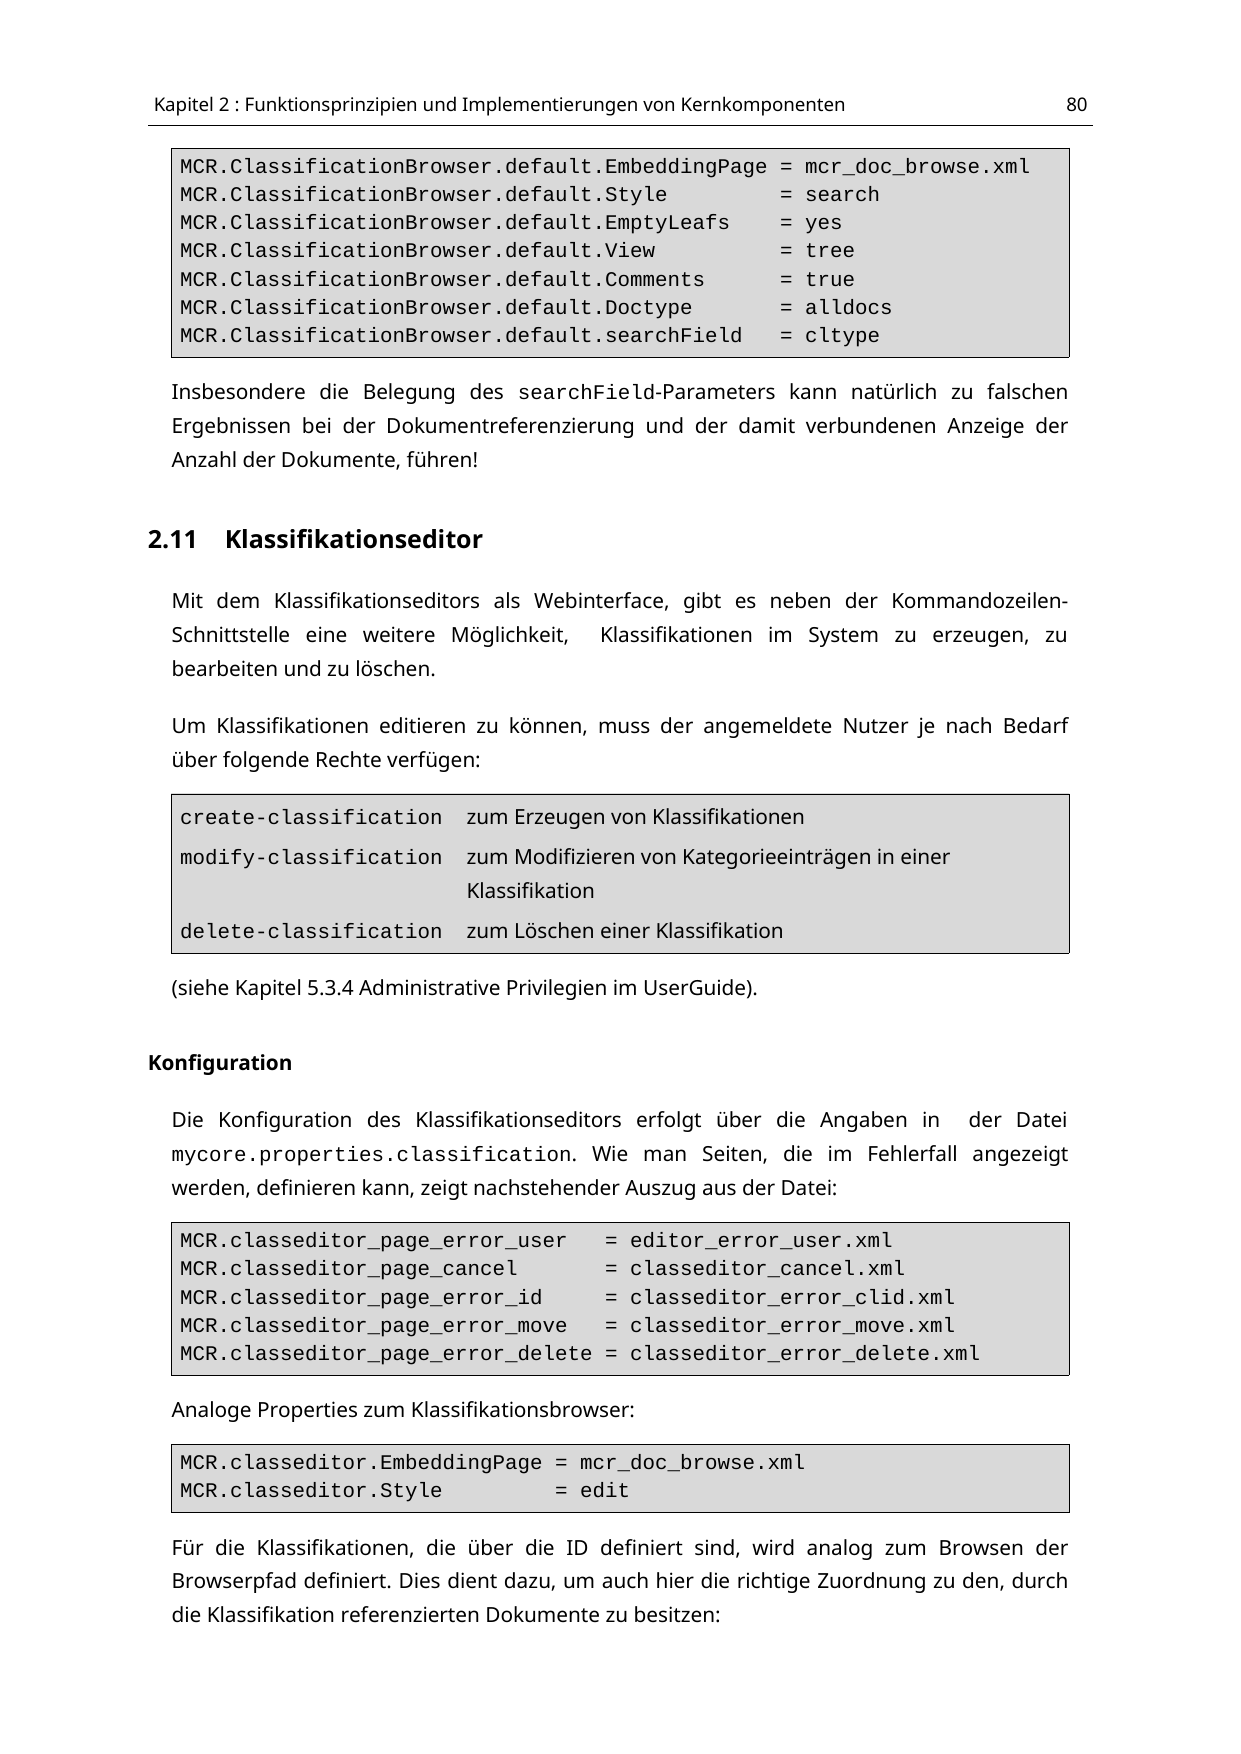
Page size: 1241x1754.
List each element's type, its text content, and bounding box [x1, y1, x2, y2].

text Mit dem Klassifikationseditors als Webinterface, gibt es neben der Kommandozeilen-Schnittstelle eine weitere Möglichkeit, Klassifikationen im System zu erzeugen, zu bearbeiten und zu löschen. [171, 586, 1069, 682]
text Die Konfiguration des Klassifikationseditors erfolgt über die Angaben in der Datei mycore.properties.classification. Wie man Seiten, die im Fehlerfall angezeigt werden, definieren kann, zeigt nachstehender Auszug aus der Datei: [171, 1105, 1069, 1202]
text create-classification zum Erzeugen von Klassifikationen [172, 795, 1069, 830]
text Analoge Properties zum Klassifikationsbrowser: [171, 1395, 1069, 1424]
text modify-classification zum Modifizieren von Kategorieeinträgen in einer Klassifikation [172, 833, 1069, 904]
text MCR.classeditor_page_error_user = editor_error_user.xml MCR.classeditor_page_cancel = classeditor_cancel.xml MCR.classeditor_page_error_id = classeditor_error_clid.xml MCR.classeditor_page_error_move = classeditor_error_move.xml MCR.classeditor_page_error_delete = classeditor_error_delete.xml [172, 1223, 1069, 1375]
text Insbesondere die Belegung des searchField-Parameters kann natürlich zu falschen Ergebnissen bei der Dokumentreferenzierung und der damit verbundenen Anzeige der Anzahl der Dokumente, führen! [171, 377, 1069, 474]
text delete-classification zum Löschen einer Klassifikation [172, 907, 1069, 953]
subtitle Klassifikationseditor [148, 522, 1092, 556]
subtitle Konfiguration [148, 1048, 1092, 1076]
text MCR.classeditor.EmbeddingPage = mcr_doc_browse.xml MCR.classeditor.Style = edit [172, 1445, 1069, 1512]
text Für die Klassifikationen, die über die ID definiert sind, wird analog zum Browsen der Browserpfad definiert. Dies dient dazu, um auch hier die richtige Zuordnung zu den, durch die Klassifikation referenzierten Dokumente zu besitzen: [171, 1533, 1069, 1629]
text Um Klassifikationen editieren zu können, muss der angemeldete Nutzer je nach Bedarf über folgende Rechte verfügen: [171, 711, 1069, 773]
text (siehe Kapitel 5.3.4 Administrative Privilegien im UserGuide). [171, 973, 1069, 1001]
text MCR.ClassificationBrowser.default.EmbeddingPage = mcr_doc_browse.xml MCR.ClassificationBrowser.default.Style = search MCR.ClassificationBrowser.default.EmptyLeafs = yes MCR.ClassificationBrowser.default.View = tree MCR.ClassificationBrowser.default.Comments = true MCR.ClassificationBrowser.default.Doctype = alldocs MCR.ClassificationBrowser.default.searchField = cltype [172, 149, 1069, 357]
